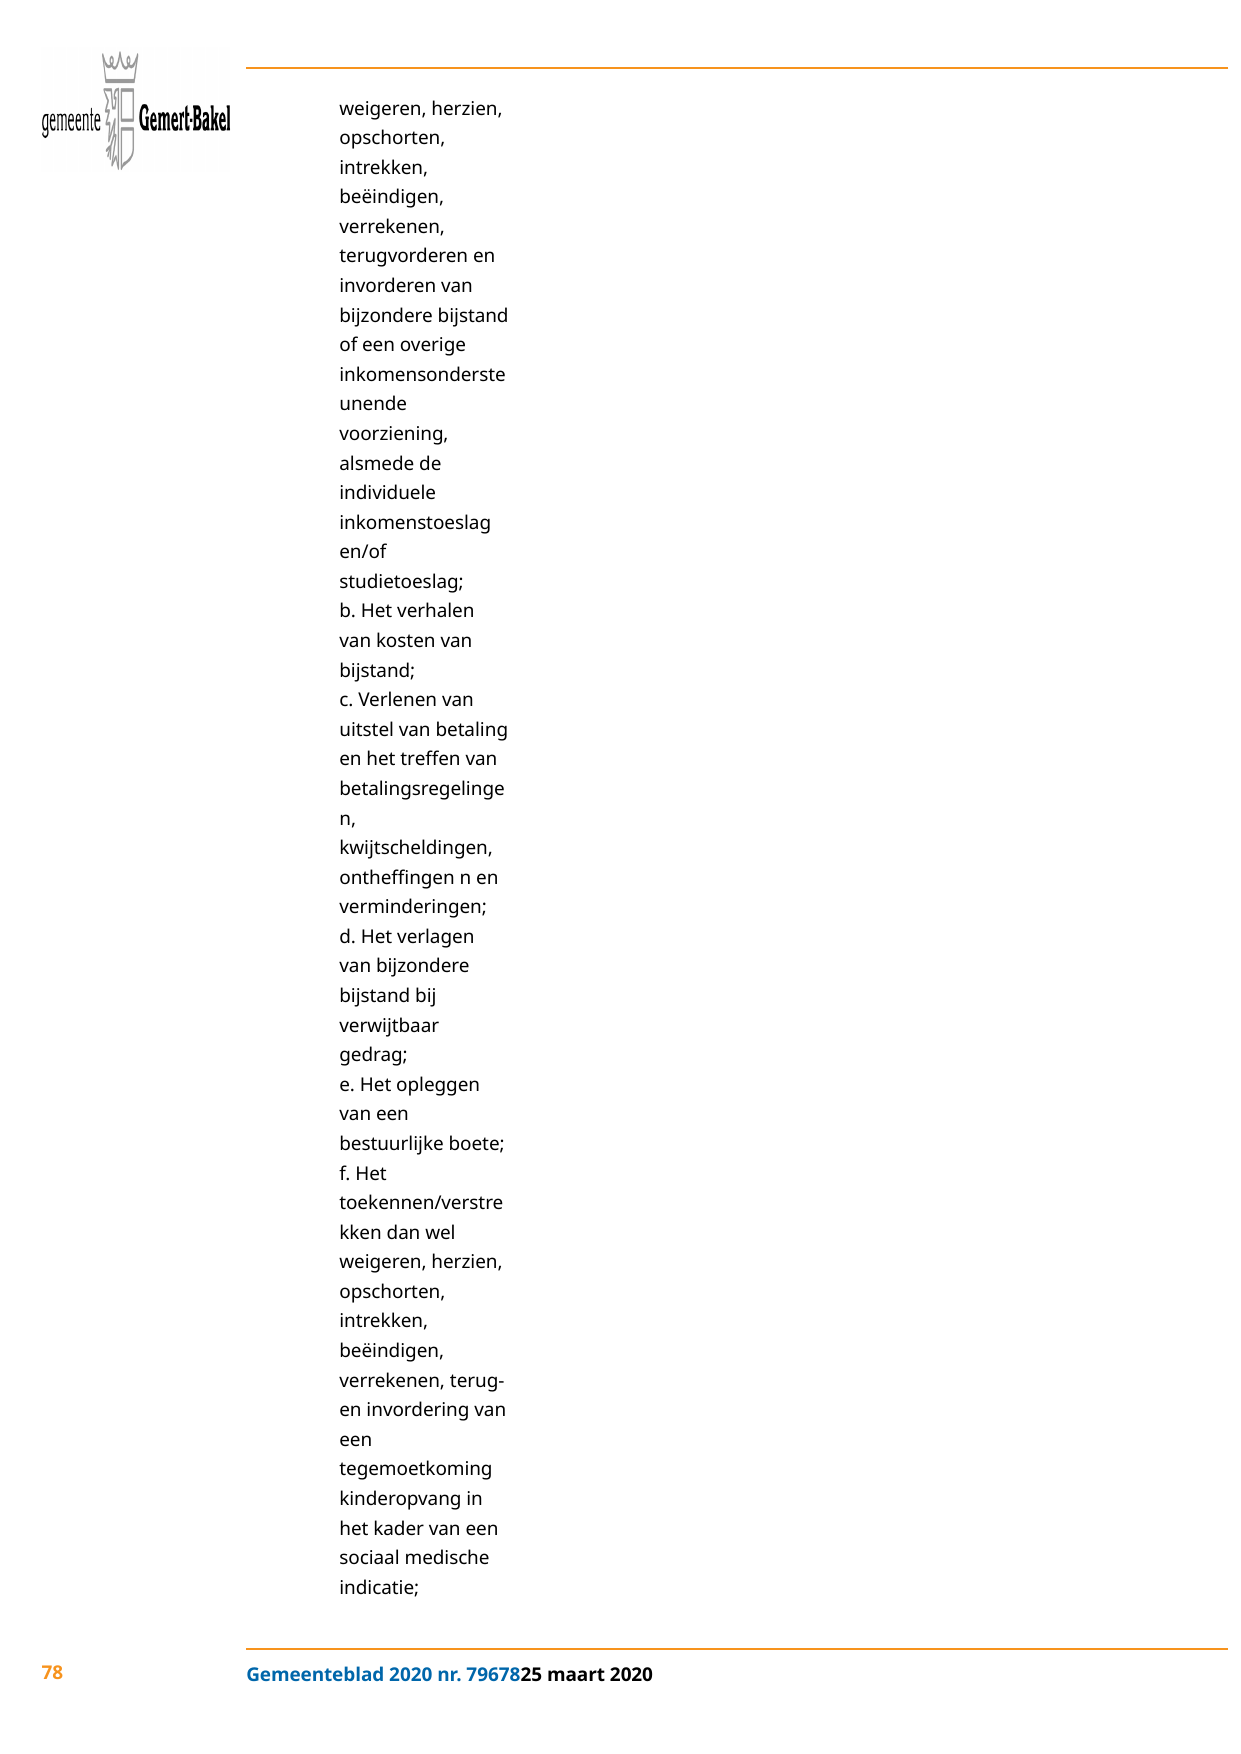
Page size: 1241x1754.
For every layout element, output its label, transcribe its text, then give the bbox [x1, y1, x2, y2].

table_cell [601, 95, 692, 1600]
table_cell [874, 95, 965, 1600]
table_cell weigeren, herzien, opschorten, intrekken, beëindigen, verrekenen, terugvorderen en invorderen van bijzondere bijstand of een overige inkomensondersteunende voorziening, alsmede de individuele inkomenstoeslag en/of studietoeslag; b. Het verhalen van kosten van bijstand; c. Verlenen van uitstel van betaling en het treffen van betalingsregelingen, kwijtscheldingen, ontheffingen n en verminderingen; d. Het verlagen van bijzondere bijstand bij verwijtbaar gedrag; e. Het opleggen van een bestuurlijke boete; f. Het toekennen/verstrekken dan wel weigeren, herzien, opschorten, intrekken, beëindigen, verrekenen, terug- en invordering van een tegemoetkoming kinderopvang in het kader van een sociaal medische indicatie; [339, 95, 509, 1600]
picture [41, 47, 231, 172]
table_cell [783, 95, 874, 1600]
table_cell [692, 95, 783, 1600]
table_cell [510, 95, 601, 1600]
table_cell [248, 95, 339, 1600]
table_cell [1056, 95, 1152, 1600]
table_cell [965, 95, 1056, 1600]
